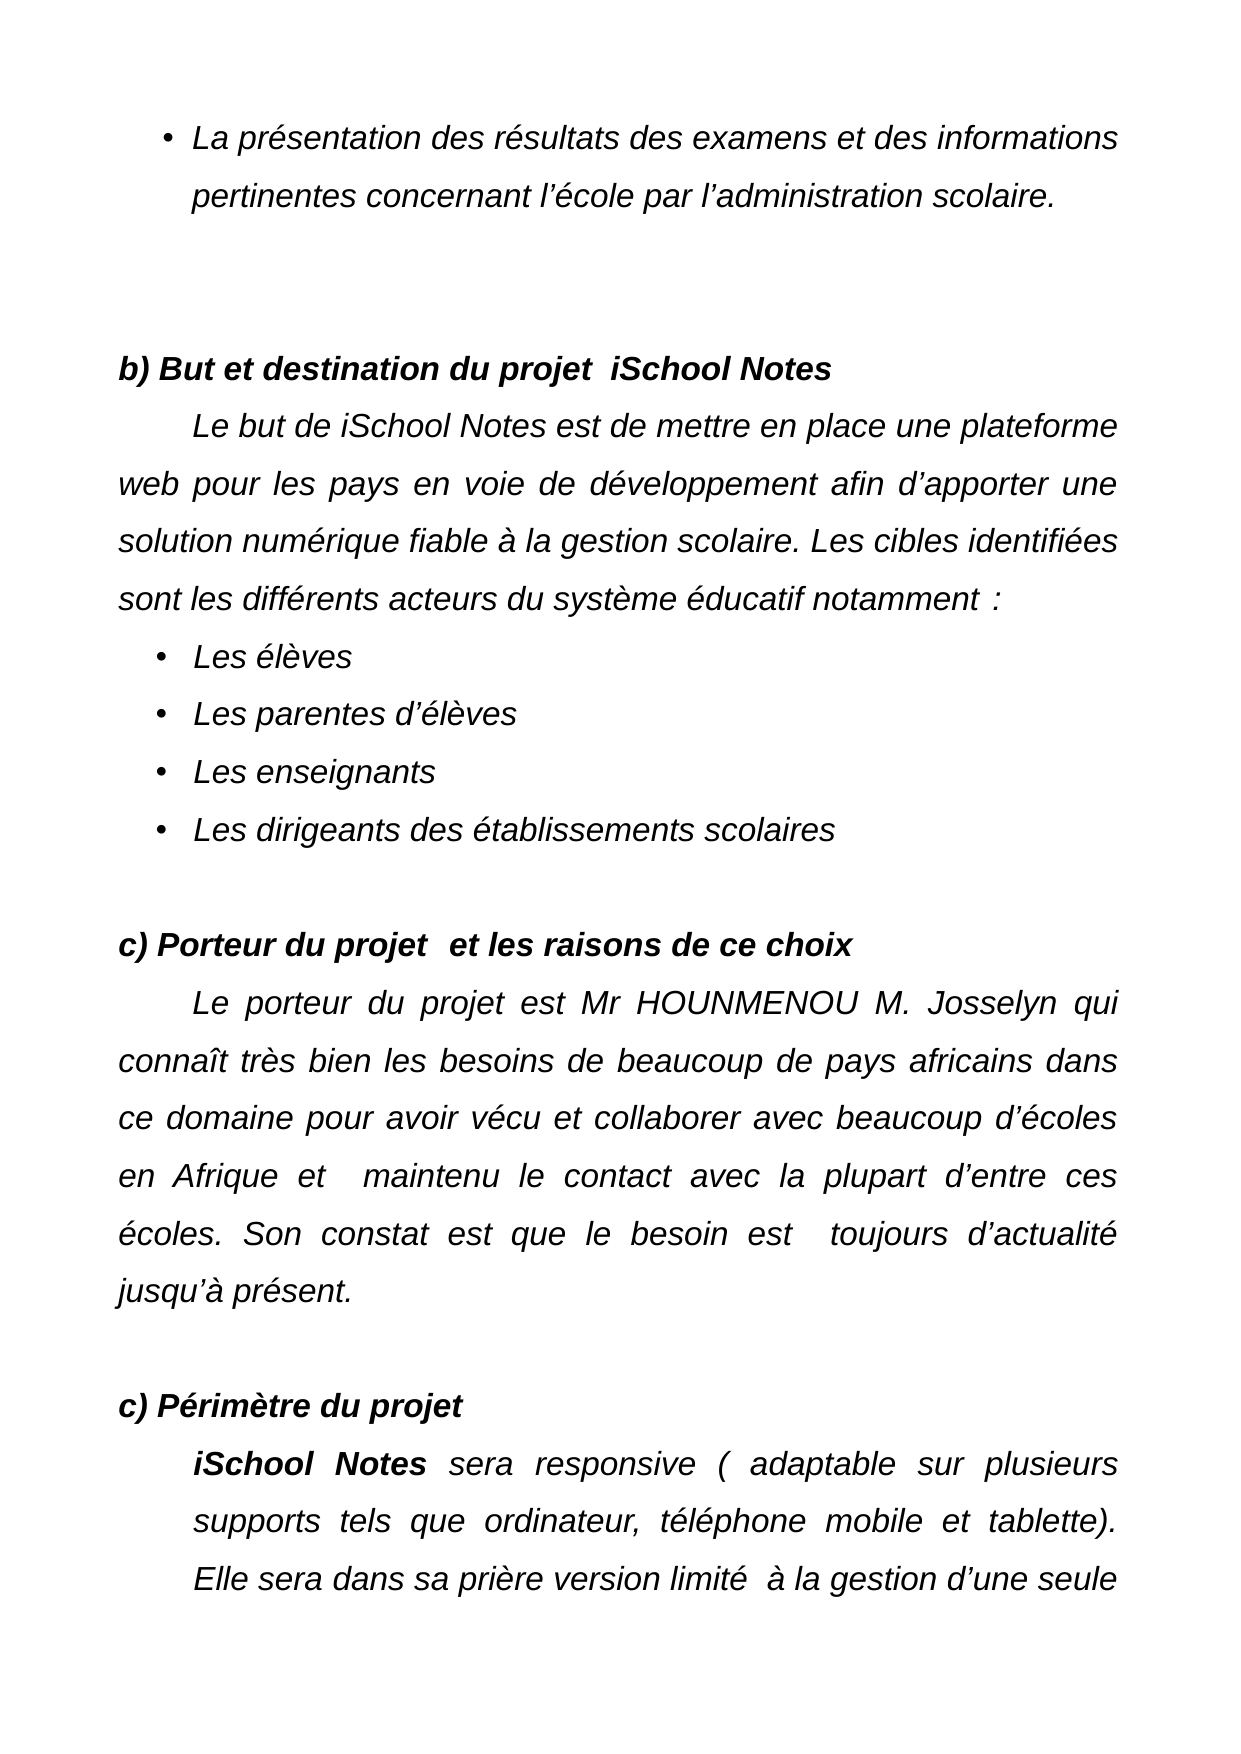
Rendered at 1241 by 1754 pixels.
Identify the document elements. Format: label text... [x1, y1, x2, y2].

text b) But et destination du projet iSchool Notes [118, 349, 1122, 387]
list Les enseignants [156, 752, 1122, 791]
text Le porteur du projet est Mr HOUNMENOU M. Josselyn qui connaît très bien les besoins de beaucoup de pays africains dans ce domaine pour avoir vécu et collaborer avec beaucoup d’écoles en Afrique et maintenu le contact avec la plupart d’entre ces écoles. Son constat est que le besoin est toujours d’actualité jusqu’à présent. [118, 983, 1122, 1309]
list Les élèves [156, 637, 1122, 675]
text c) Périmètre du projet [118, 1386, 1122, 1425]
list La présentation des résultats des examens et des informations pertinentes concernant l’école par l’administration scolaire. [162, 118, 1122, 214]
list iSchool Notes sera responsive ( adaptable sur plusieurs supports tels que ordinateur, téléphone mobile et tablette). Elle sera dans sa prière version limité à la gestion d’une seule [156, 1444, 1122, 1598]
text Le but de iSchool Notes est de mettre en place une plateforme web pour les pays en voie de développement afin d’apporter une solution numérique fiable à la gestion scolaire. Les cibles identifiées sont les différents acteurs du système éducatif notamment : [118, 406, 1122, 617]
text c) Porteur du projet et les raisons de ce choix [118, 926, 1122, 964]
list Les parentes d’élèves [156, 694, 1122, 733]
list Les dirigeants des établissements scolaires [156, 810, 1122, 849]
